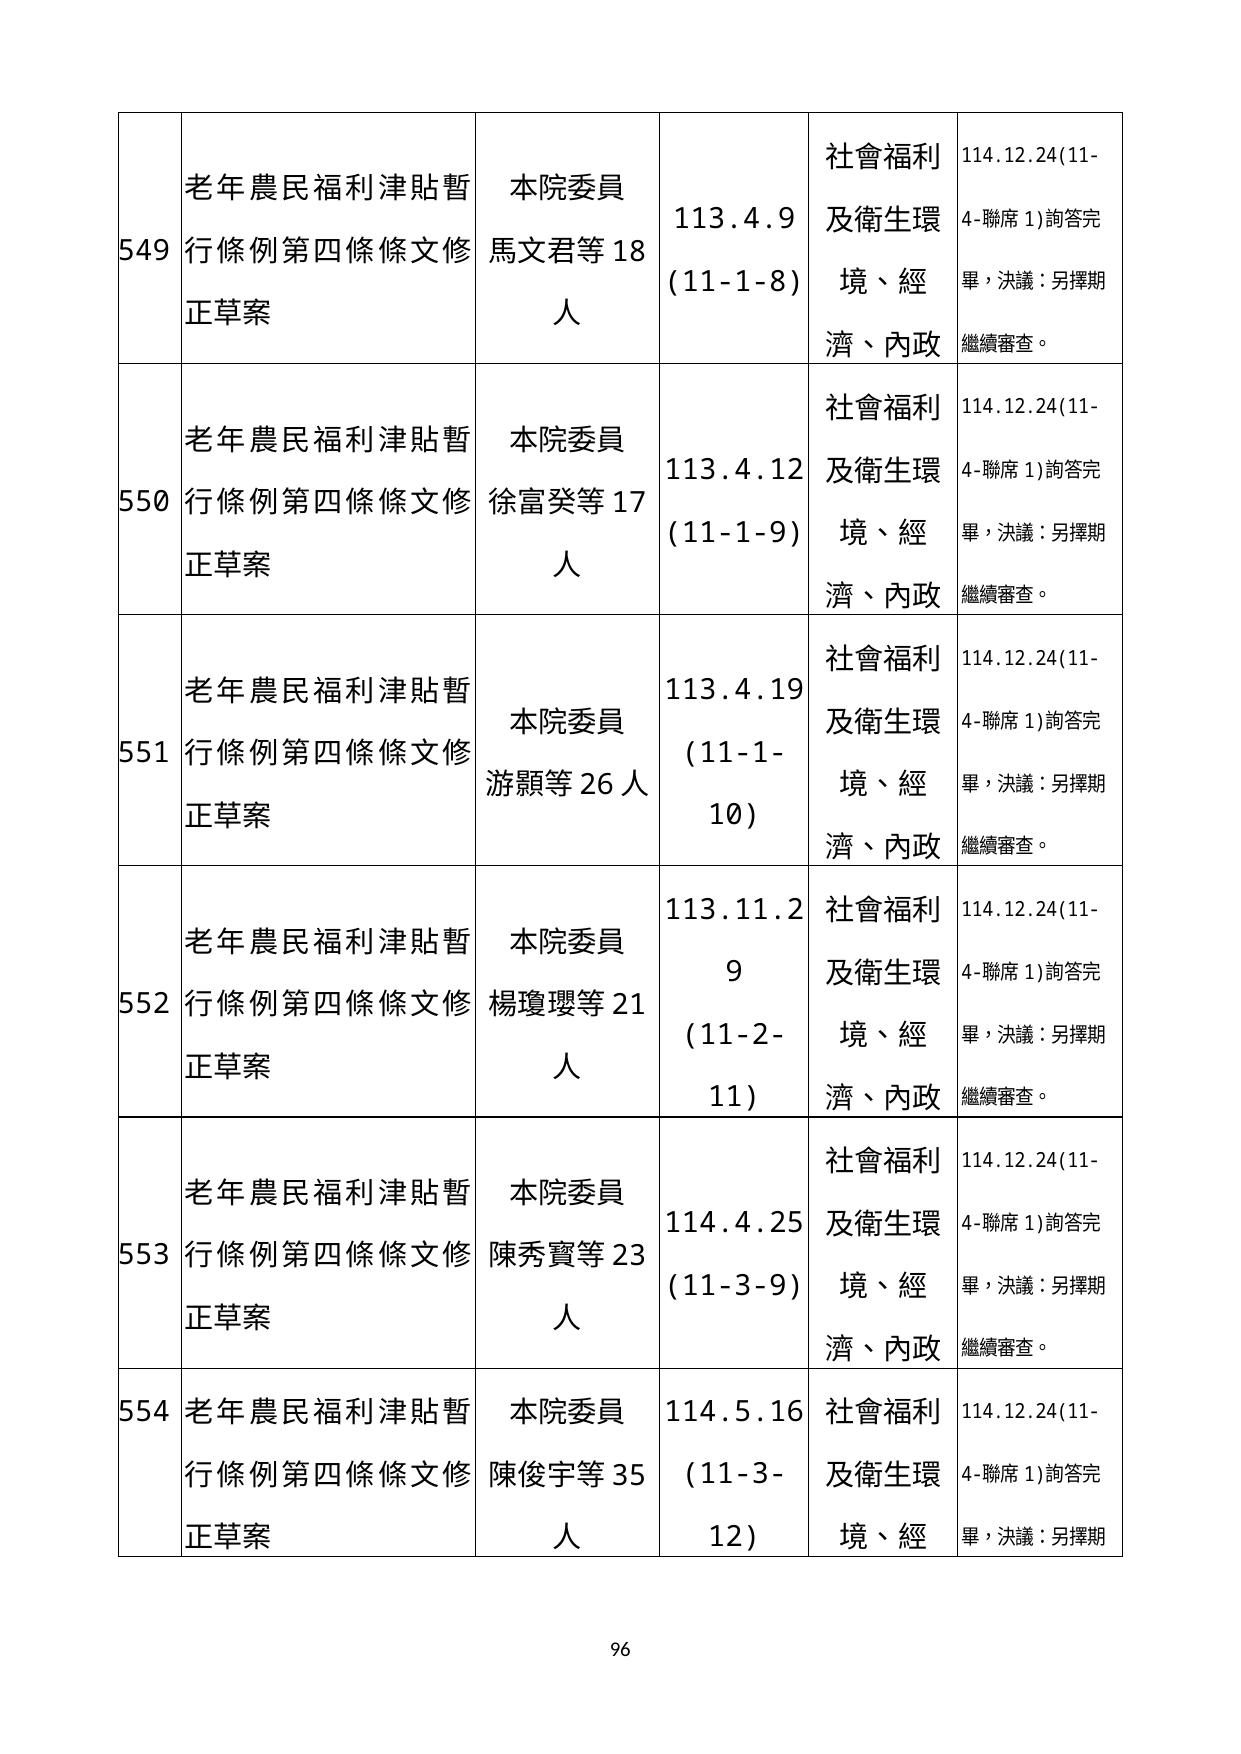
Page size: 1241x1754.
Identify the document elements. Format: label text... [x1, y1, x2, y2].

table_cell 本院委員 陳俊宇等35人 [476, 1369, 659, 1556]
table_cell 114.12.24(11-4-聯席1)詢答完畢，決議：另擇期繼續審查。 [958, 615, 1122, 865]
table_cell 老年農民福利津貼暫行條例第四條條文修正草案 [182, 1369, 475, 1556]
table_cell 114.12.24(11-4-聯席1)詢答完畢，決議：另擇期繼續審查。 [958, 113, 1122, 363]
table_cell 社會福利及衛生環境、經濟、內政 [809, 615, 957, 865]
table_cell 老年農民福利津貼暫行條例第四條條文修正草案 [182, 615, 475, 865]
table_cell 老年農民福利津貼暫行條例第四條條文修正草案 [182, 1118, 475, 1367]
table_cell [119, 615, 181, 865]
table_cell 114.12.24(11-4-聯席1)詢答完畢，決議：另擇期繼續審查。 [958, 1118, 1122, 1367]
table_cell [119, 866, 181, 1116]
table_cell 113.11.29 (11-2-11) [660, 866, 808, 1116]
table_cell 社會福利及衛生環境、經濟、內政 [809, 364, 957, 614]
table_cell 老年農民福利津貼暫行條例第四條條文修正草案 [182, 364, 475, 614]
table_cell 老年農民福利津貼暫行條例第四條條文修正草案 [182, 866, 475, 1116]
table_cell 113.4.9 (11-1-8) [660, 113, 808, 363]
table_cell 114.12.24(11-4-聯席1)詢答完畢，決議：另擇期繼續審查。 [958, 866, 1122, 1116]
table_cell 113.4.12 (11-1-9) [660, 364, 808, 614]
table_cell 本院委員 游顥等26人 [476, 615, 659, 865]
table_cell 老年農民福利津貼暫行條例第四條條文修正草案 [182, 113, 475, 363]
table_cell 本院委員 楊瓊瓔等21人 [476, 866, 659, 1116]
table_cell 社會福利及衛生環境、經濟、內政 [809, 1118, 957, 1367]
table_cell 本院委員 陳秀寳等23人 [476, 1118, 659, 1367]
table_cell 114.4.25 (11-3-9) [660, 1118, 808, 1367]
table_cell 本院委員 馬文君等18人 [476, 113, 659, 363]
table_cell [119, 1369, 181, 1556]
table_cell [119, 364, 181, 614]
table_cell 本院委員 徐富癸等17人 [476, 364, 659, 614]
table_cell 113.4.19 (11-1-10) [660, 615, 808, 865]
table_cell 114.5.16 (11-3-12) [660, 1369, 808, 1556]
table_cell [119, 1118, 181, 1367]
table_cell 114.12.24(11-4-聯席1)詢答完畢，決議：另擇期 [958, 1369, 1122, 1556]
table_cell 社會福利及衛生環境、經濟、內政 [809, 113, 957, 363]
table_cell 社會福利及衛生環境、經濟、內政 [809, 866, 957, 1116]
table_cell 社會福利及衛生環境、經 [809, 1369, 957, 1556]
table_cell 114.12.24(11-4-聯席1)詢答完畢，決議：另擇期繼續審查。 [958, 364, 1122, 614]
table_cell [119, 113, 181, 363]
